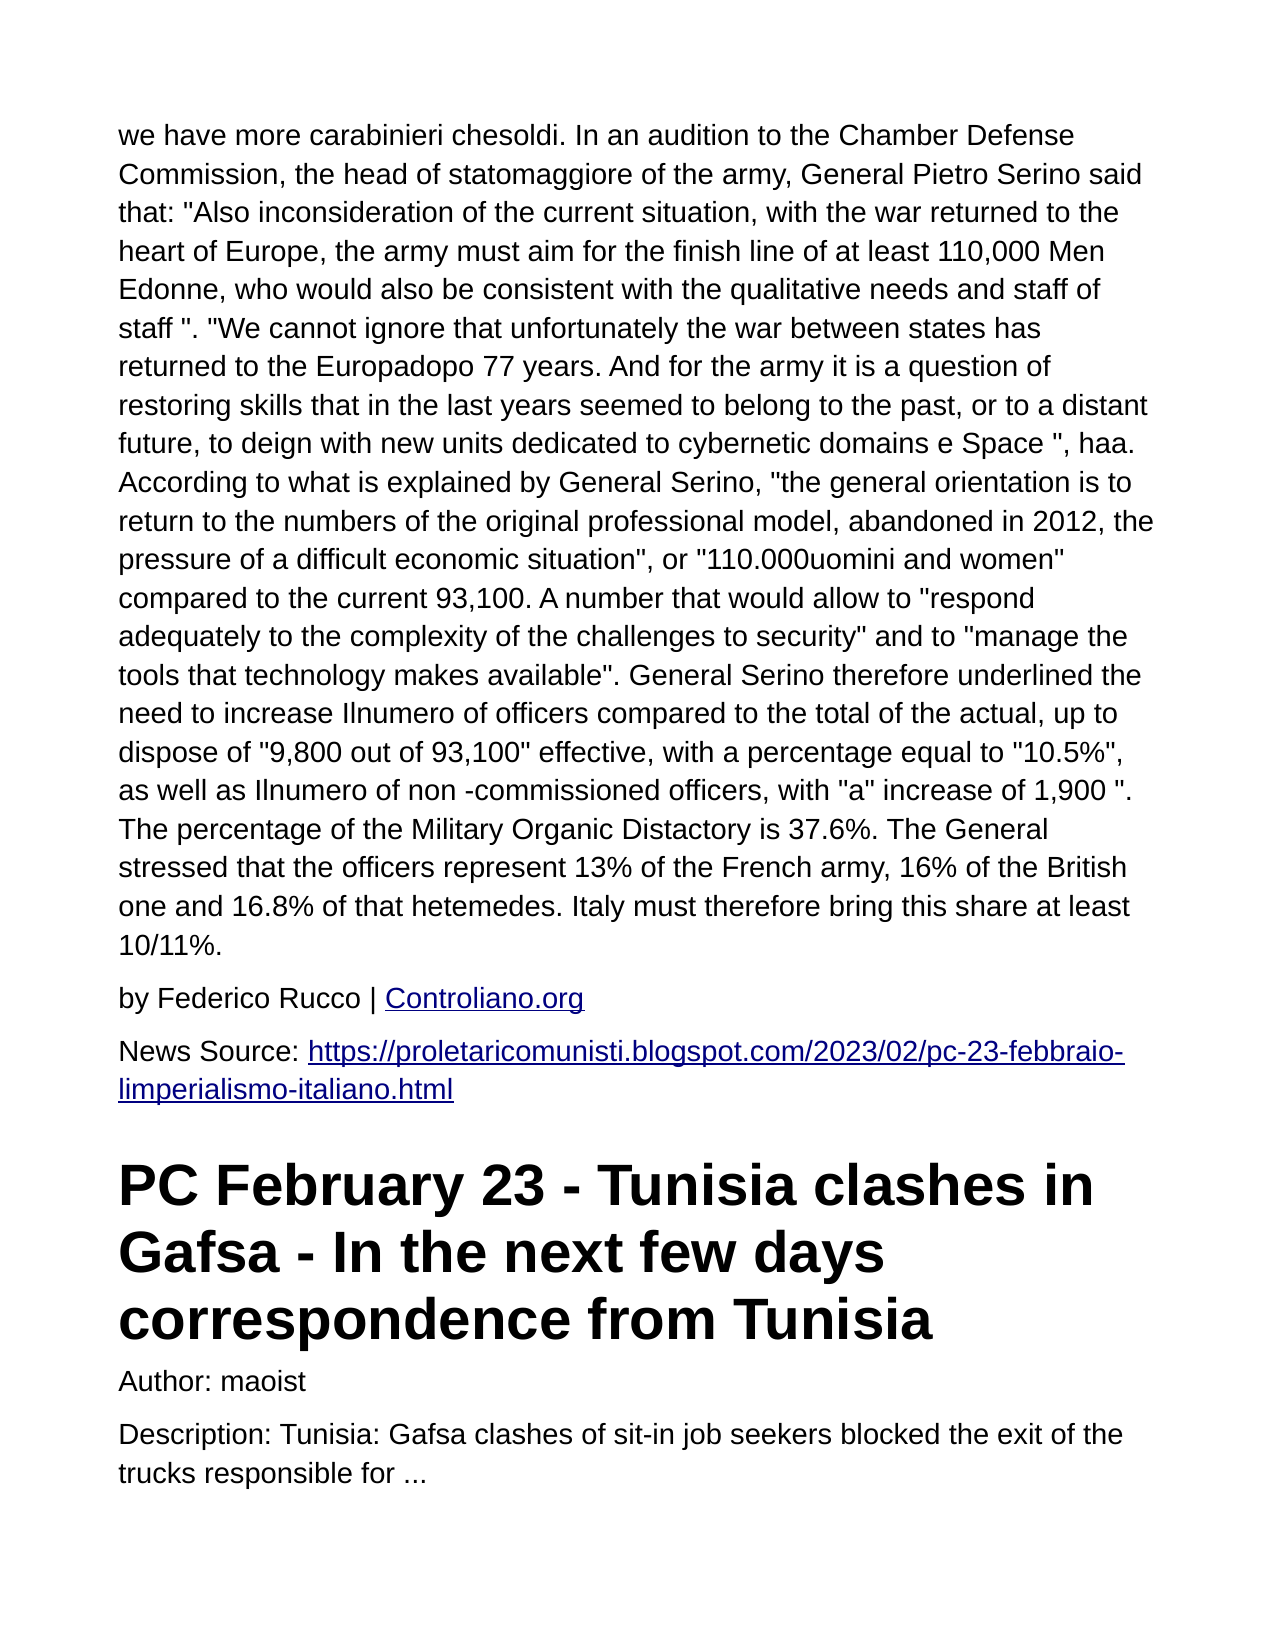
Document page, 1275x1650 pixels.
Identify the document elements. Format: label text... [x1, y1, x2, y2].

text News Source: https://proletaricomunisti.blogspot.com/2023/02/pc-23-febbraio-limperialismo-italiano.html [118, 1034, 1157, 1106]
text Description: Tunisia: Gafsa clashes of sit-in job seekers blocked the exit of the trucks responsible for ... [118, 1417, 1157, 1489]
subtitle PC February 23 - Tunisia clashes in Gafsa - In the next few days correspondence from Tunisia [118, 1150, 1157, 1352]
text by Federico Rucco | Controliano.org [118, 981, 1157, 1014]
text Author: maoist [118, 1364, 1157, 1398]
text we have more carabinieri chesoldi. In an audition to the Chamber Defense Commission, the head of statomaggiore of the army, General Pietro Serino said that: "Also inconsideration of the current situation, with the war returned to the heart of Europe, the army must aim for the finish line of at least 110,000 Men Edonne, who would also be consistent with the qualitative needs and staff of staff ". "We cannot ignore that unfortunately the war between states has returned to the Europadopo 77 years. And for the army it is a question of restoring skills that in the last years seemed to belong to the past, or to a distant future, to deign with new units dedicated to cybernetic domains e Space ", haa. According to what is explained by General Serino, "the general orientation is to return to the numbers of the original professional model, abandoned in 2012, the pressure of a difficult economic situation", or "110.000uomini and women" compared to the current 93,100. A number that would allow to "respond adequately to the complexity of the challenges to security" and to "manage the tools that technology makes available". General Serino therefore underlined the need to increase Ilnumero of officers compared to the total of the actual, up to dispose of "9,800 out of 93,100" effective, with a percentage equal to "10.5%", as well as Ilnumero of non -commissioned officers, with "a" increase of 1,900 ". The percentage of the Military Organic Distactory is 37.6%. The General stressed that the officers represent 13% of the French army, 16% of the British one and 16.8% of that hetemedes. Italy must therefore bring this share at least 10/11%. [118, 118, 1157, 961]
